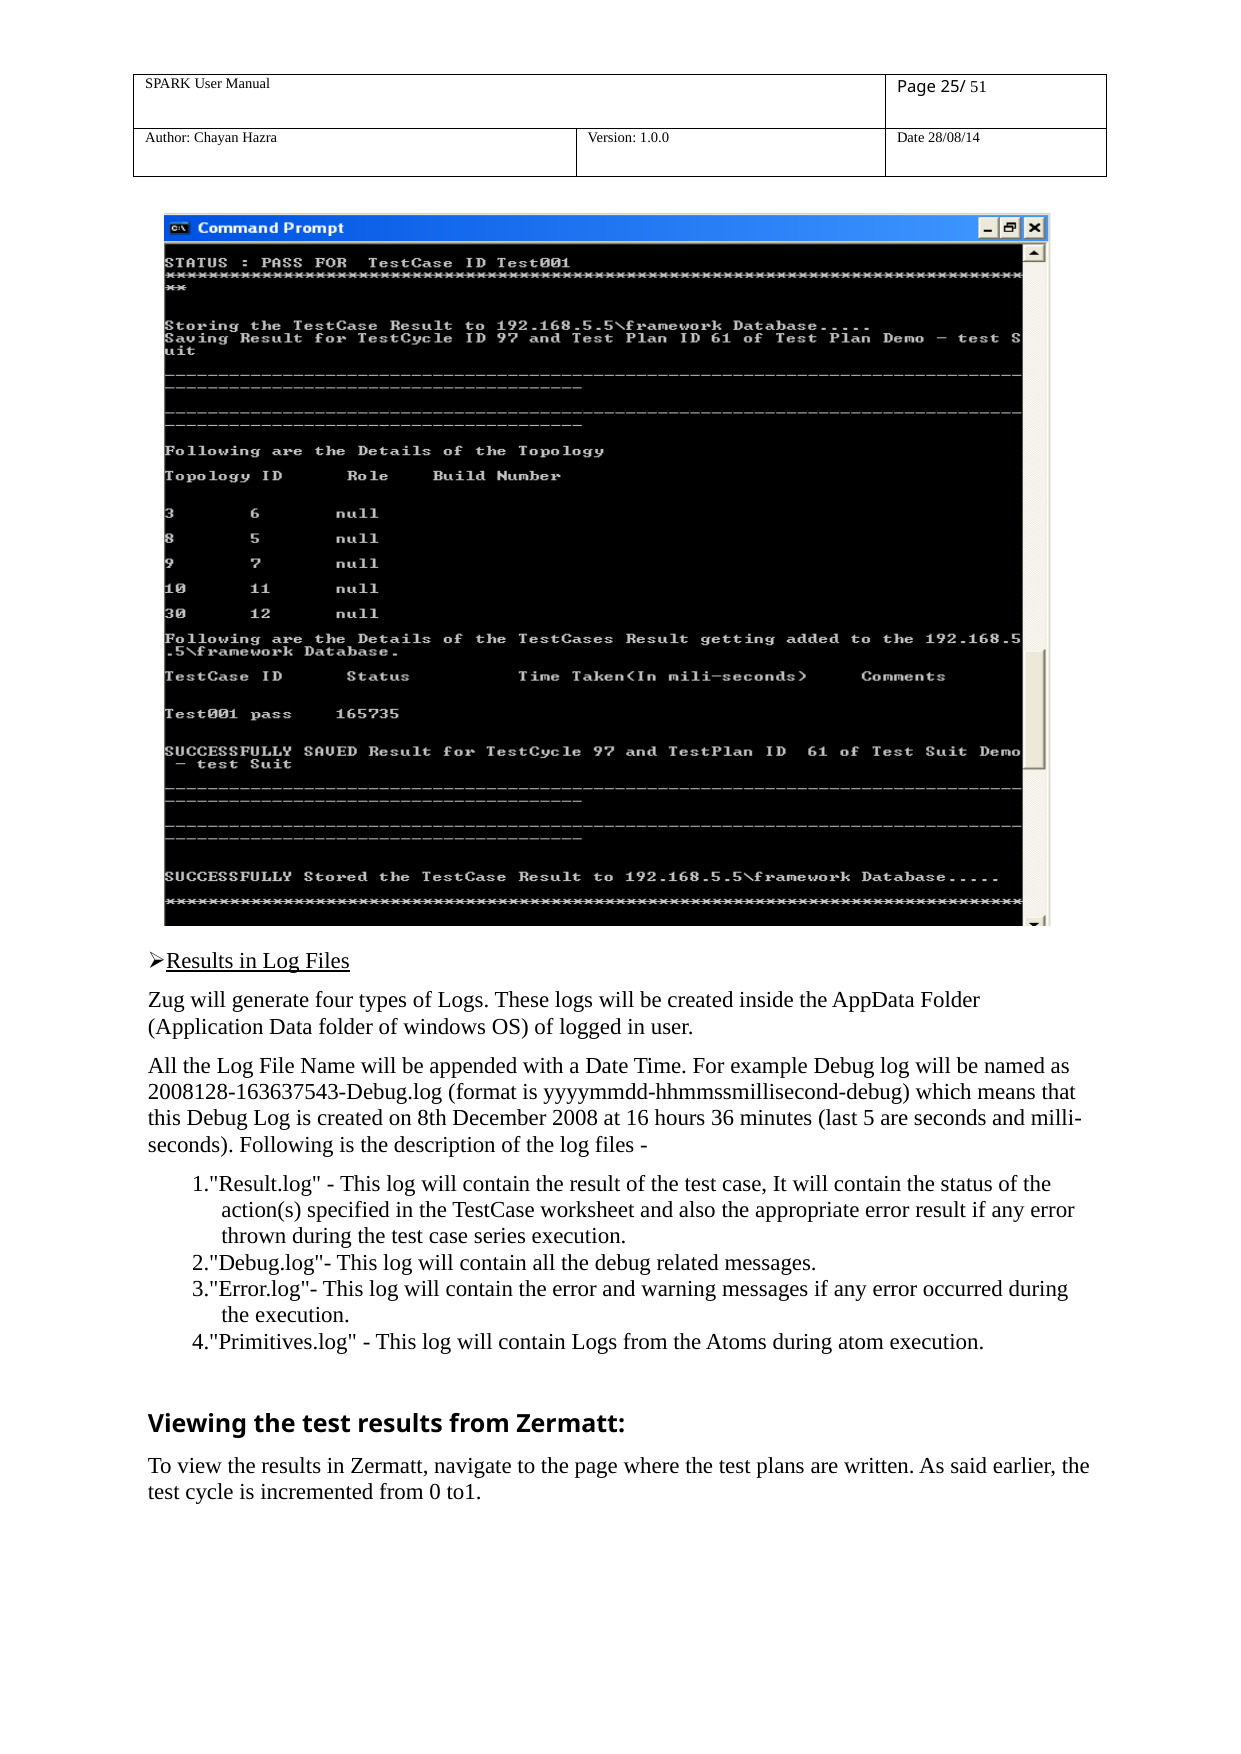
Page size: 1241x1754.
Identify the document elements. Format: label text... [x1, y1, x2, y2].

text To view the results in Zermatt, navigate to the page where the test plans are written. As said earlier, the test cycle is incremented from 0 to1. [148, 1452, 1092, 1505]
list "Primitives.log" - This log will contain Logs from the Atoms during atom execution. [192, 1328, 1092, 1354]
text All the Log File Name will be appended with a Date Time. For example Debug log will be named as 2008128-163637543-Debug.log (format is yyyymmdd-hhmmssmillisecond-debug) which means that this Debug Log is created on 8th December 2008 at 16 hours 36 minutes (last 5 are seconds and milli-seconds). Following is the description of the log files - [148, 1052, 1092, 1157]
list "Debug.log"- This log will contain all the debug related messages. [192, 1249, 1092, 1275]
list Results in Log Files [148, 948, 1092, 974]
text Zug will generate four types of Logs. These logs will be created inside the AppData Folder (Application Data folder of windows OS) of logged in user. [148, 986, 1092, 1039]
picture [164, 212, 1051, 926]
list "Result.log" - This log will contain the result of the test case, It will contain the status of the action(s) specified in the TestCase worksheet and also the appropriate error result if any error thrown during the test case series execution. [192, 1169, 1092, 1249]
list "Error.log"- This log will contain the error and warning messages if any error occurred during the execution. [192, 1275, 1092, 1328]
text Viewing the test results from Zermatt: [148, 1405, 1092, 1439]
